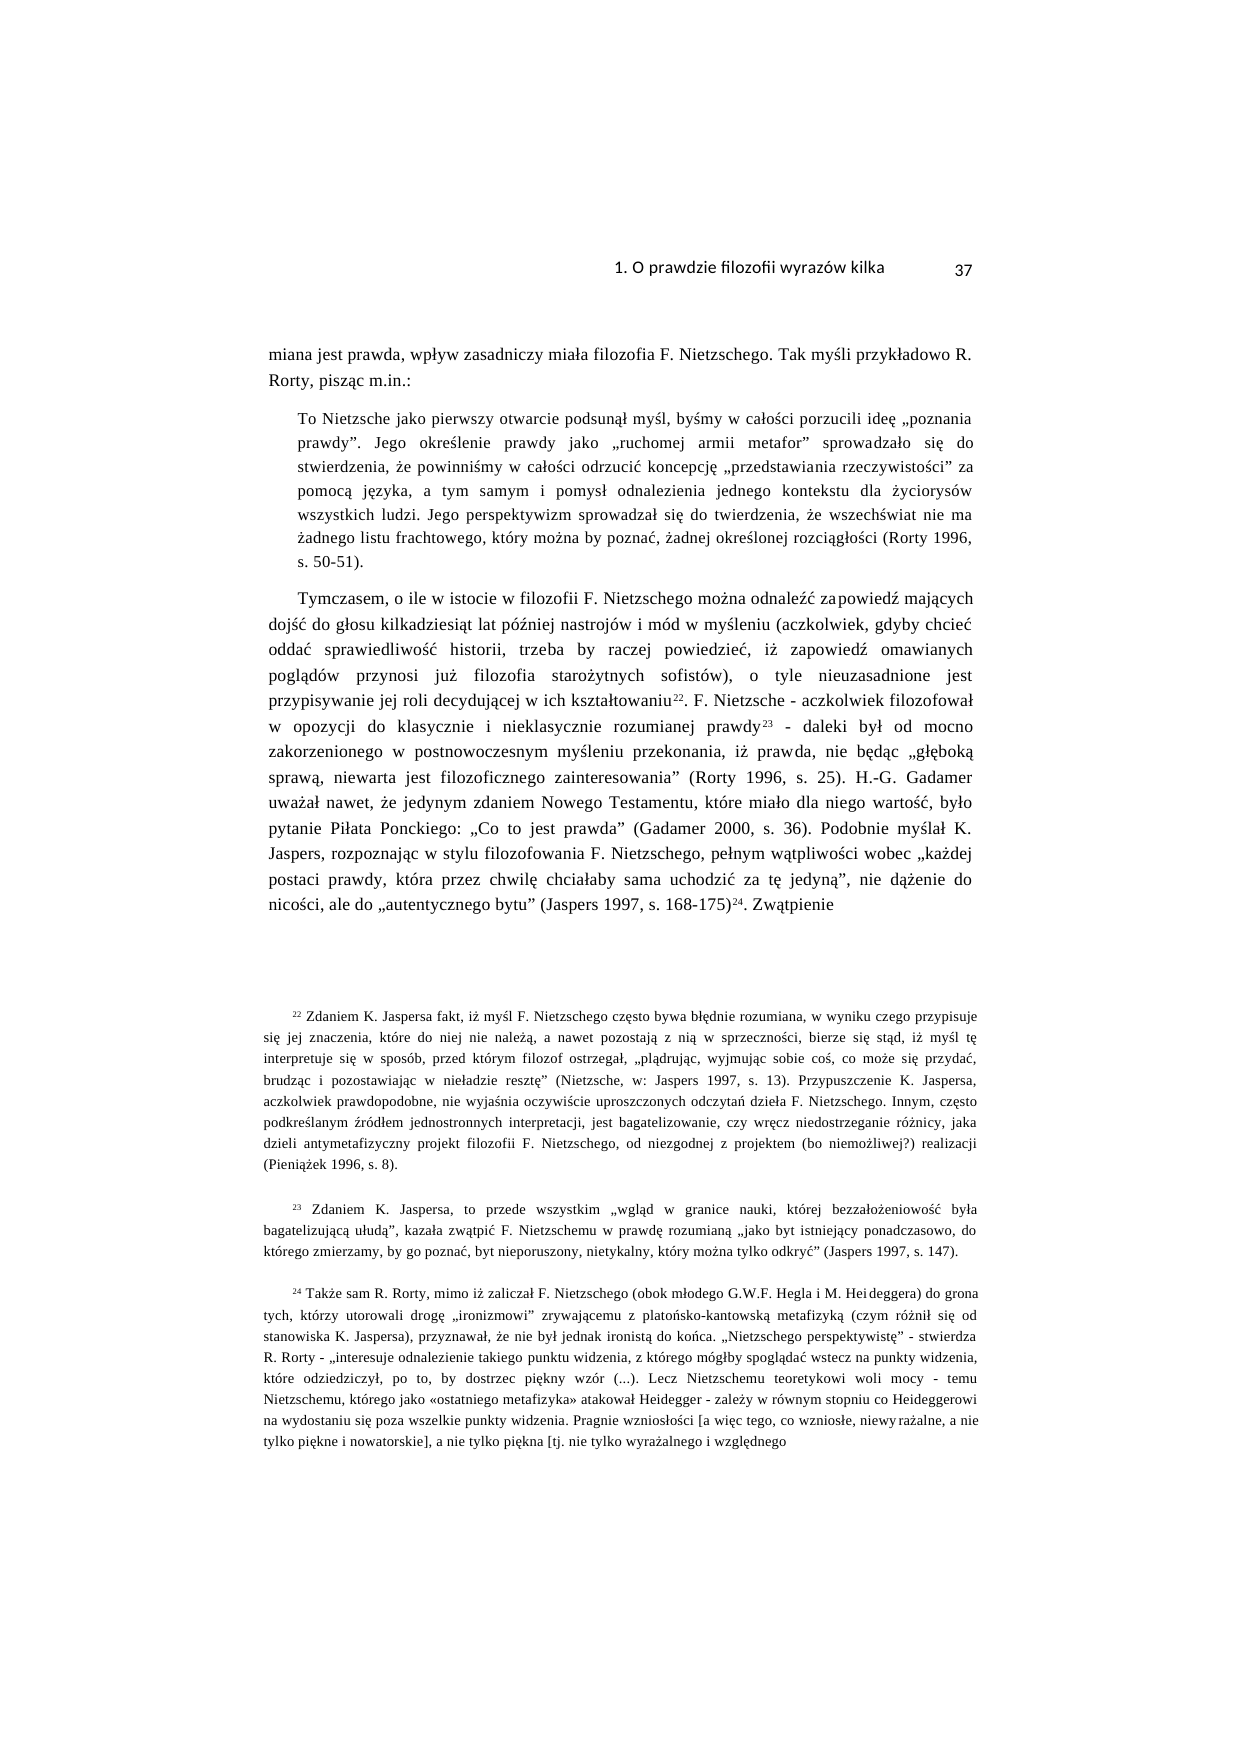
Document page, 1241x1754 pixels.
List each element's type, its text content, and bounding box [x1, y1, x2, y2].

text 23 Zdaniem K. Jaspersa, to przede wszystkim „wgląd w granice nauki, której bezzałożeniowość była bagatelizującą ułudą”, kazała zwątpić F. Nietzschemu w prawdę rozumianą „jako byt istniejący ponadczasowo, do którego zmierzamy, by go poznać, byt nieporuszony, nietykalny, który można tylko odkryć” (Jaspers 1997, s. 147). [263, 1197, 979, 1260]
text To Nietzsche jako pierwszy otwarcie podsunął myśl, byśmy w całości porzucili ideę „poznania prawdy”. Jego określenie prawdy jako „ruchomej armii metafor” sprowa­dzało się do stwierdzenia, że powinniśmy w całości odrzucić koncepcję „przedstawia­nia rzeczywistości” za pomocą języka, a tym samym i pomysł odnalezienia jednego kontekstu dla życiorysów wszystkich ludzi. Jego perspektywizm sprowadzał się do twierdzenia, że wszechświat nie ma żadnego listu frachtowego, który można by poznać, żadnej określonej rozciągłości (Rorty 1996, s. 50-51). [297, 405, 974, 573]
text 24 Także sam R. Rorty, mimo iż zaliczał F. Nietzschego (obok młodego G.W.F. Hegla i M. Hei­deggera) do grona tych, którzy utorowali drogę „ironizmowi” zrywającemu z platońsko-kantowską metafizyką (czym różnił się od stanowiska K. Jaspersa), przyznawał, że nie był jednak ironistą do końca. „Nietzschego perspektywistę” - stwierdza R. Rorty - „interesuje odnalezienie takiego punk­tu widzenia, z którego mógłby spoglądać wstecz na punkty widzenia, które odziedziczył, po to, by dostrzec piękny wzór (...). Lecz Nietzschemu teoretykowi woli mocy - temu Nietzschemu, którego jako «ostatniego metafizyka» atakował Heidegger - zależy w równym stopniu co Heideggerowi na wydostaniu się poza wszelkie punkty widzenia. Pragnie wzniosłości [a więc tego, co wzniosłe, niewy­rażalne, a nie tylko piękne i nowatorskie], a nie tylko piękna [tj. nie tylko wyrażalnego i względnego [263, 1282, 979, 1451]
text 1. O prawdzie filozofii wyrazów kilka [614, 259, 918, 277]
text miana jest prawda, wpływ zasadniczy miała filozofia F. Nietzschego. Tak myśli przykładowo R. Rorty, pisząc m.in.: [268, 340, 974, 391]
text Tymczasem, o ile w istocie w filozofii F. Nietzschego można odnaleźć za­powiedź mających dojść do głosu kilkadziesiąt lat później nastrojów i mód w myśleniu (aczkolwiek, gdyby chcieć oddać sprawiedliwość historii, trze­ba by raczej powiedzieć, iż zapowiedź omawianych poglądów przynosi już filozofia starożytnych sofistów), o tyle nieuzasadnione jest przypisywanie jej roli decydującej w ich kształtowaniu22. F. Nietzsche - aczkolwiek filozofował w opozycji do klasycznie i nieklasycznie rozumianej prawdy23 - daleki był od mocno zakorzenionego w postnowoczesnym myśleniu przekonania, iż praw­da, nie będąc „głęboką sprawą, niewarta jest filozoficznego zainteresowania” (Rorty 1996, s. 25). H.-G. Gadamer uważał nawet, że jedynym zdaniem Nowego Testamentu, które miało dla niego wartość, było pytanie Piłata Ponckiego: „Co to jest prawda” (Gadamer 2000, s. 36). Podobnie myślał K. Jaspers, rozpoznając w stylu filozofowania F. Nietzschego, pełnym wątpliwości wobec „każdej postaci prawdy, która przez chwilę chciałaby sama uchodzić za tę jedyną”, nie dążenie do nicości, ale do „autentycznego bytu” (Jaspers 1997, s. 168-175)24. Zwątpienie [268, 584, 974, 916]
text 22 Zdaniem K. Jaspersa fakt, iż myśl F. Nietzschego często bywa błędnie rozumiana, w wyniku czego przypisuje się jej znaczenia, które do niej nie należą, a nawet pozostają z nią w sprzeczności, bierze się stąd, iż myśl tę interpretuje się w sposób, przed którym filozof ostrzegał, „plądrując, wyjmując sobie coś, co może się przydać, brudząc i pozostawiając w nieładzie resztę” (Nietzsche, w: Jaspers 1997, s. 13). Przypuszczenie K. Jaspersa, aczkolwiek prawdopodobne, nie wyjaśnia oczywiście uproszczonych odczytań dzieła F. Nietzschego. Innym, często podkreślanym źródłem jednostronnych interpretacji, jest bagatelizowanie, czy wręcz niedostrzeganie różnicy, jaka dzieli antymetafizyczny projekt filozofii F. Nietzschego, od niezgodnej z projektem (bo niemożliwej?) realizacji (Pieniążek 1996, s. 8). [263, 1005, 979, 1173]
text 37 [954, 262, 977, 280]
